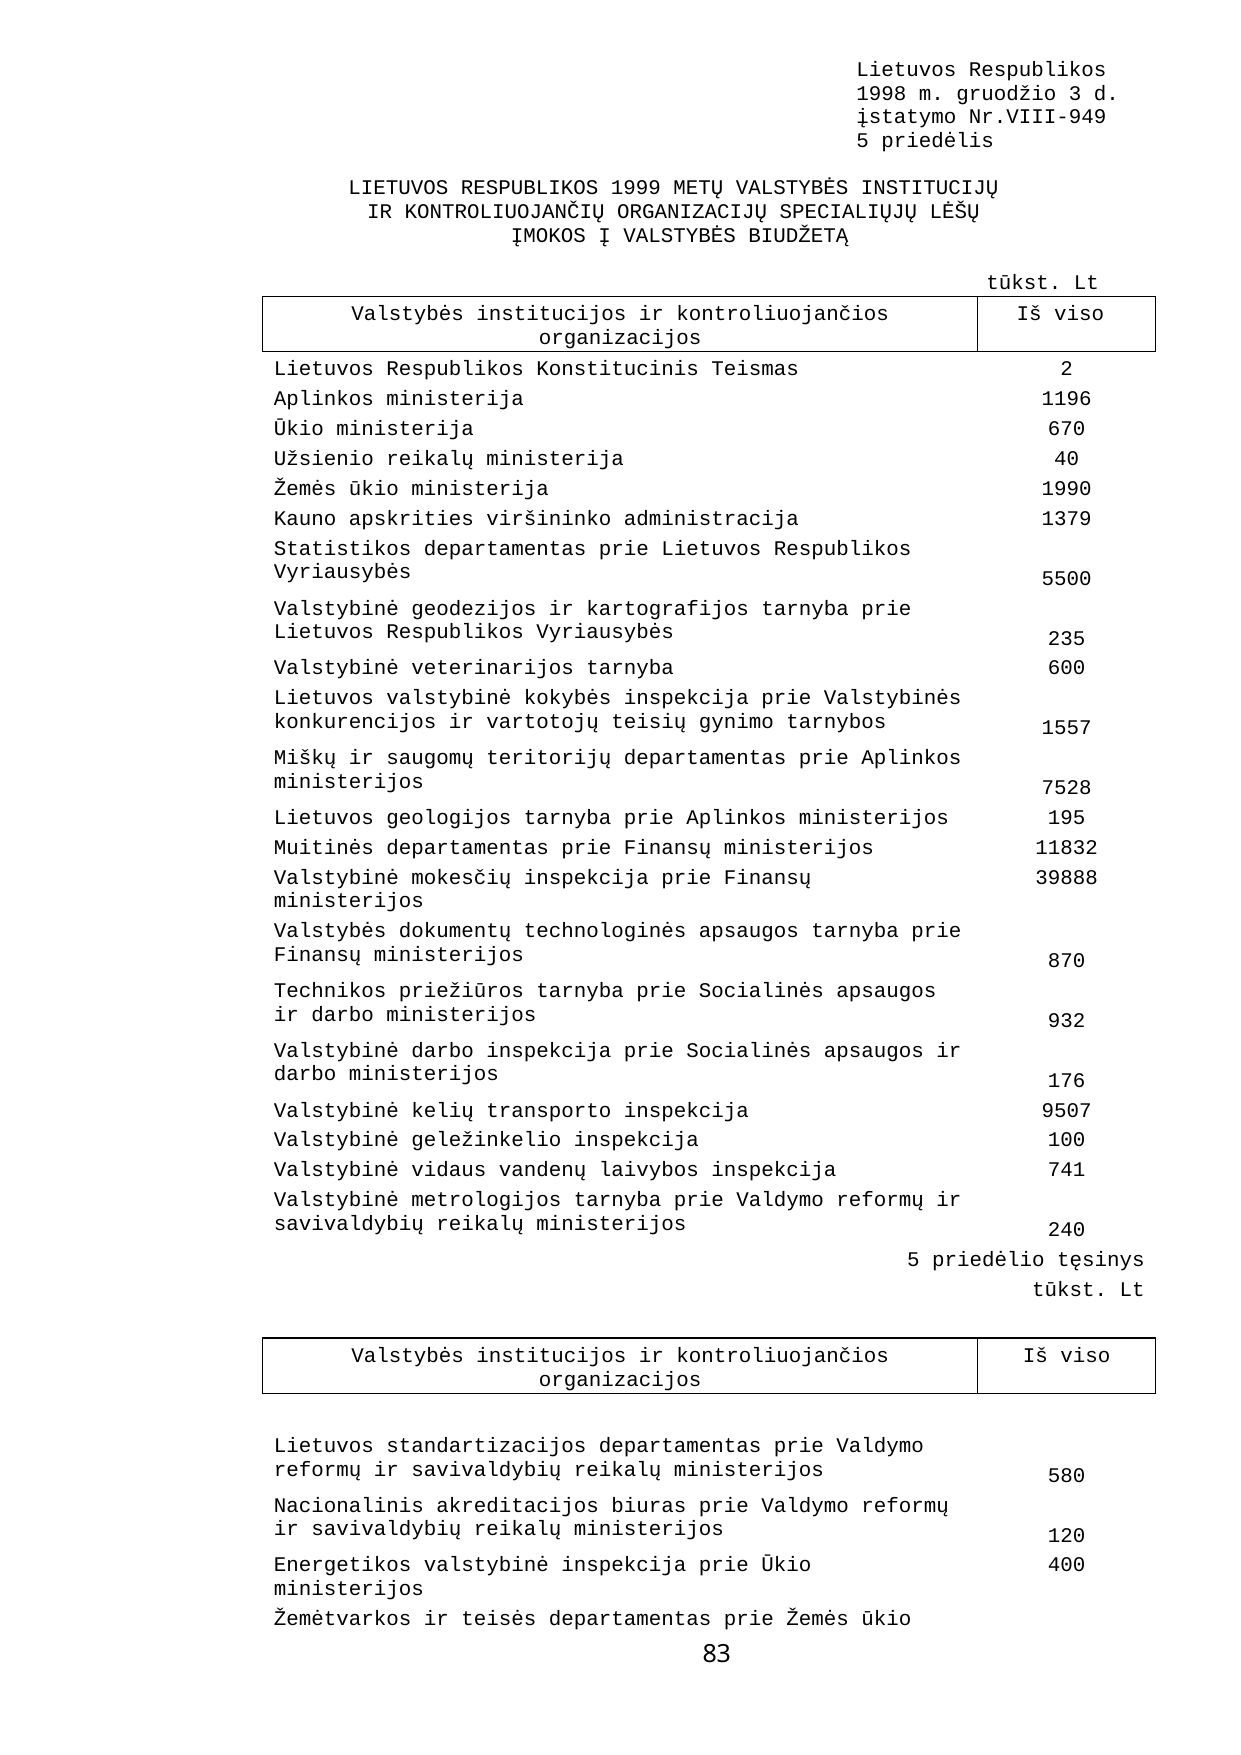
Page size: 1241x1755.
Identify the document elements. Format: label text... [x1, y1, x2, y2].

table_cell Valstybinė vidaus vandenų laivybos inspekcija [263, 1153, 977, 1183]
table_cell 2 [978, 352, 1156, 382]
table_cell 5 priedėlio tęsinys tūkst. Lt [263, 1243, 1156, 1337]
table_cell Lietuvos Respublikos Konstitucinis Teismas [263, 352, 977, 382]
table_cell [978, 1602, 1156, 1632]
table_cell 932 [978, 974, 1156, 1033]
table_cell Valstybės dokumentų technologinės apsaugos tarnyba prie Finansų ministerijos [263, 914, 977, 974]
table_cell Valstybinė geležinkelio inspekcija [263, 1123, 977, 1153]
table_cell Lietuvos geologijos tarnyba prie Aplinkos ministerijos [263, 801, 977, 831]
table_cell Valstybinė metrologijos tarnyba prie Valdymo reformų ir savivaldybių reikalų ministerijos [263, 1183, 977, 1243]
table_cell Žemės ūkio ministerija [263, 472, 977, 502]
table_cell Kauno apskrities viršininko administracija [263, 502, 977, 532]
table_cell 40 [978, 442, 1156, 472]
table_cell Valstybinė darbo inspekcija prie Socialinės apsaugos ir darbo ministerijos [263, 1034, 977, 1093]
table_cell Valstybinė veterinarijos tarnyba [263, 651, 977, 681]
table_cell 100 [978, 1123, 1156, 1153]
table_cell 5500 [978, 532, 1156, 591]
table_cell 670 [978, 412, 1156, 442]
table_cell Valstybinė kelių transporto inspekcija [263, 1093, 977, 1123]
table_cell Miškų ir saugomų teritorijų departamentas prie Aplinkos ministerijos [263, 741, 977, 801]
text Lietuvos Respublikos [207, 59, 1152, 83]
table_cell Iš viso [978, 1339, 1155, 1392]
table_cell Valstybės institucijos ir kontroliuojančios organizacijos [263, 1339, 977, 1392]
table_cell Užsienio reikalų ministerija [263, 442, 977, 472]
table_cell [263, 1394, 977, 1429]
table_cell 600 [978, 651, 1156, 681]
table_cell 120 [978, 1489, 1156, 1548]
table_cell 176 [978, 1034, 1156, 1093]
text įstatymo Nr.VIII-949 [207, 106, 1152, 130]
table_cell Technikos priežiūros tarnyba prie Socialinės apsaugos ir darbo ministerijos [263, 974, 977, 1033]
table_cell 1990 [978, 472, 1156, 502]
table_cell 11832 [978, 831, 1156, 860]
table_cell 1379 [978, 502, 1156, 532]
text IR KONTROLIUOJANČIŲ ORGANIZACIJŲ SPECIALIŲJŲ LĖŠŲ [207, 201, 1152, 224]
table_header Valstybės institucijos ir kontroliuojančios organizacijos [263, 297, 977, 351]
table_cell Nacionalinis akreditacijos biuras prie Valdymo reformų ir savivaldybių reikalų ministerijos [263, 1489, 977, 1548]
table_cell 195 [978, 801, 1156, 831]
table_cell Lietuvos standartizacijos departamentas prie Valdymo reformų ir savivaldybių reikalų ministerijos [263, 1429, 977, 1488]
table_cell 235 [978, 591, 1156, 651]
table_header Iš viso [978, 297, 1155, 351]
table_cell Muitinės departamentas prie Finansų ministerijos [263, 831, 977, 860]
table_cell Energetikos valstybinė inspekcija prie Ūkio ministerijos [263, 1548, 977, 1602]
text 1998 m. gruodžio 3 d. [207, 83, 1152, 106]
table_cell 400 [978, 1548, 1156, 1602]
table_cell 580 [978, 1429, 1156, 1488]
table_cell Valstybinė geodezijos ir kartografijos tarnyba prie Lietuvos Respublikos Vyriausybės [263, 591, 977, 651]
text tūkst. Lt [207, 272, 1152, 296]
table_cell 39888 [978, 860, 1156, 914]
table_cell 741 [978, 1153, 1156, 1183]
table_cell Žemėtvarkos ir teisės departamentas prie Žemės ūkio [263, 1602, 977, 1632]
table_cell 7528 [978, 741, 1156, 801]
table_cell 870 [978, 914, 1156, 974]
table_cell Aplinkos ministerija [263, 382, 977, 412]
text 5 priedėlis [207, 130, 1152, 154]
table_cell Ūkio ministerija [263, 412, 977, 442]
table_cell Valstybinė mokesčių inspekcija prie Finansų ministerijos [263, 860, 977, 914]
table_cell [978, 1394, 1156, 1429]
table_cell 240 [978, 1183, 1156, 1243]
text LIETUVOS RESPUBLIKOS 1999 metų VALSTYBĖS INSTITUCIJŲ [207, 177, 1152, 201]
text ĮMOKOS Į VALSTYBĖS BIUDŽETĄ [207, 224, 1152, 248]
table_cell 1557 [978, 681, 1156, 741]
table_cell 1196 [978, 382, 1156, 412]
table_cell Lietuvos valstybinė kokybės inspekcija prie Valstybinės konkurencijos ir vartotojų teisių gynimo tarnybos [263, 681, 977, 741]
table_cell Statistikos departamentas prie Lietuvos Respublikos Vyriausybės [263, 532, 977, 591]
table_cell 9507 [978, 1093, 1156, 1123]
